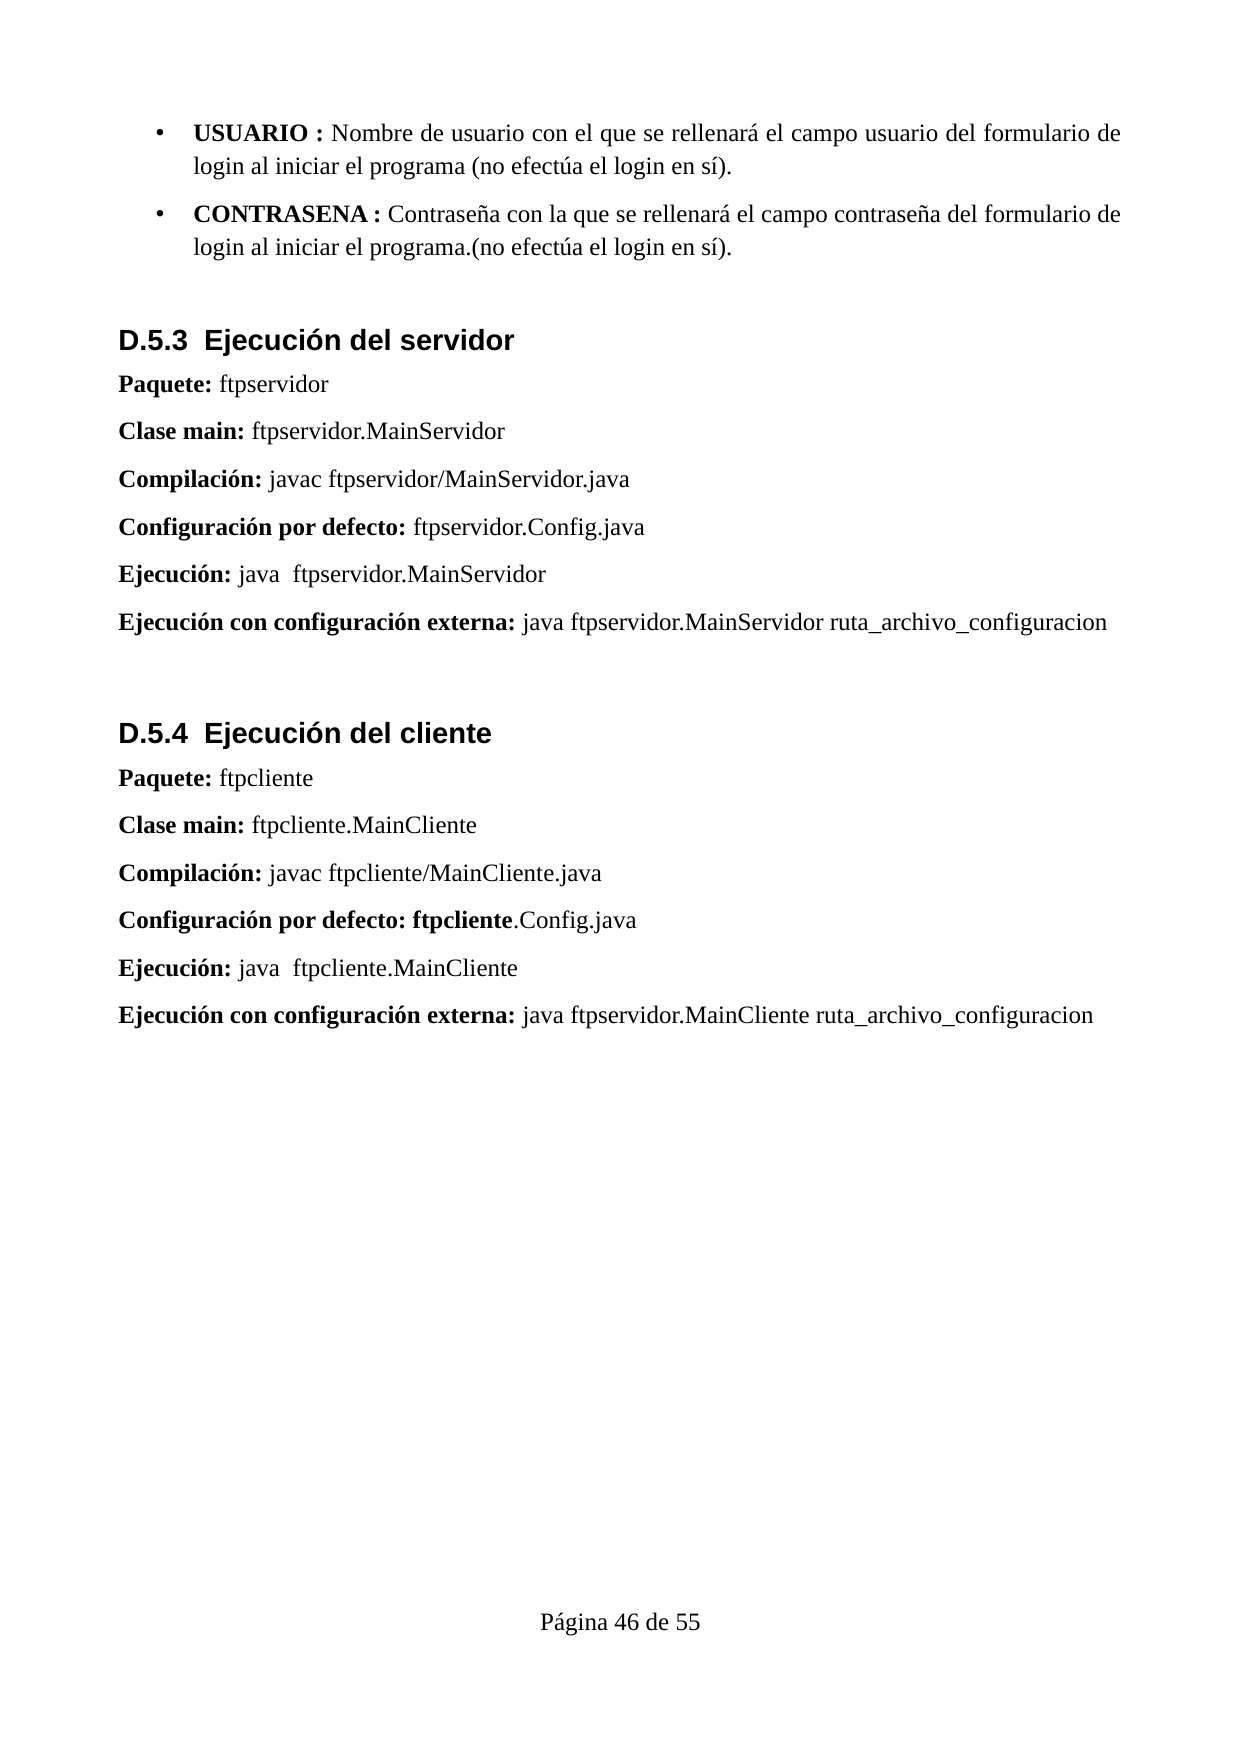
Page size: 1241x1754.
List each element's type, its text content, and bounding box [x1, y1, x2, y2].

text Clase main: ftpcliente.MainCliente [118, 810, 1122, 839]
text Paquete: ftpservidor [118, 369, 1122, 397]
subtitle D.5.4 Ejecución del cliente [118, 717, 1122, 750]
text Configuración por defecto: ftpcliente.Config.java [118, 905, 1122, 934]
text Ejecución con configuración externa: java ftpservidor.MainServidor ruta_archivo_configuracion [118, 607, 1122, 636]
text Ejecución: java ftpcliente.MainCliente [118, 953, 1122, 982]
list CONTRASENA : Contraseña con la que se rellenará el campo contraseña del formulario de login al iniciar el programa.(no efectúa el login en sí). [156, 199, 1122, 261]
text Paquete: ftpcliente [118, 763, 1122, 791]
text Compilación: javac ftpcliente/MainCliente.java [118, 858, 1122, 887]
text Configuración por defecto: ftpservidor.Config.java [118, 512, 1122, 540]
subtitle D.5.3 Ejecución del servidor [118, 323, 1122, 356]
list USUARIO : Nombre de usuario con el que se rellenará el campo usuario del formulario de login al iniciar el programa (no efectúa el login en sí). [156, 118, 1122, 180]
text Ejecución con configuración externa: java ftpservidor.MainCliente ruta_archivo_configuracion [118, 1001, 1122, 1029]
text Clase main: ftpservidor.MainServidor [118, 416, 1122, 445]
text Compilación: javac ftpservidor/MainServidor.java [118, 464, 1122, 493]
text Ejecución: java ftpservidor.MainServidor [118, 559, 1122, 588]
